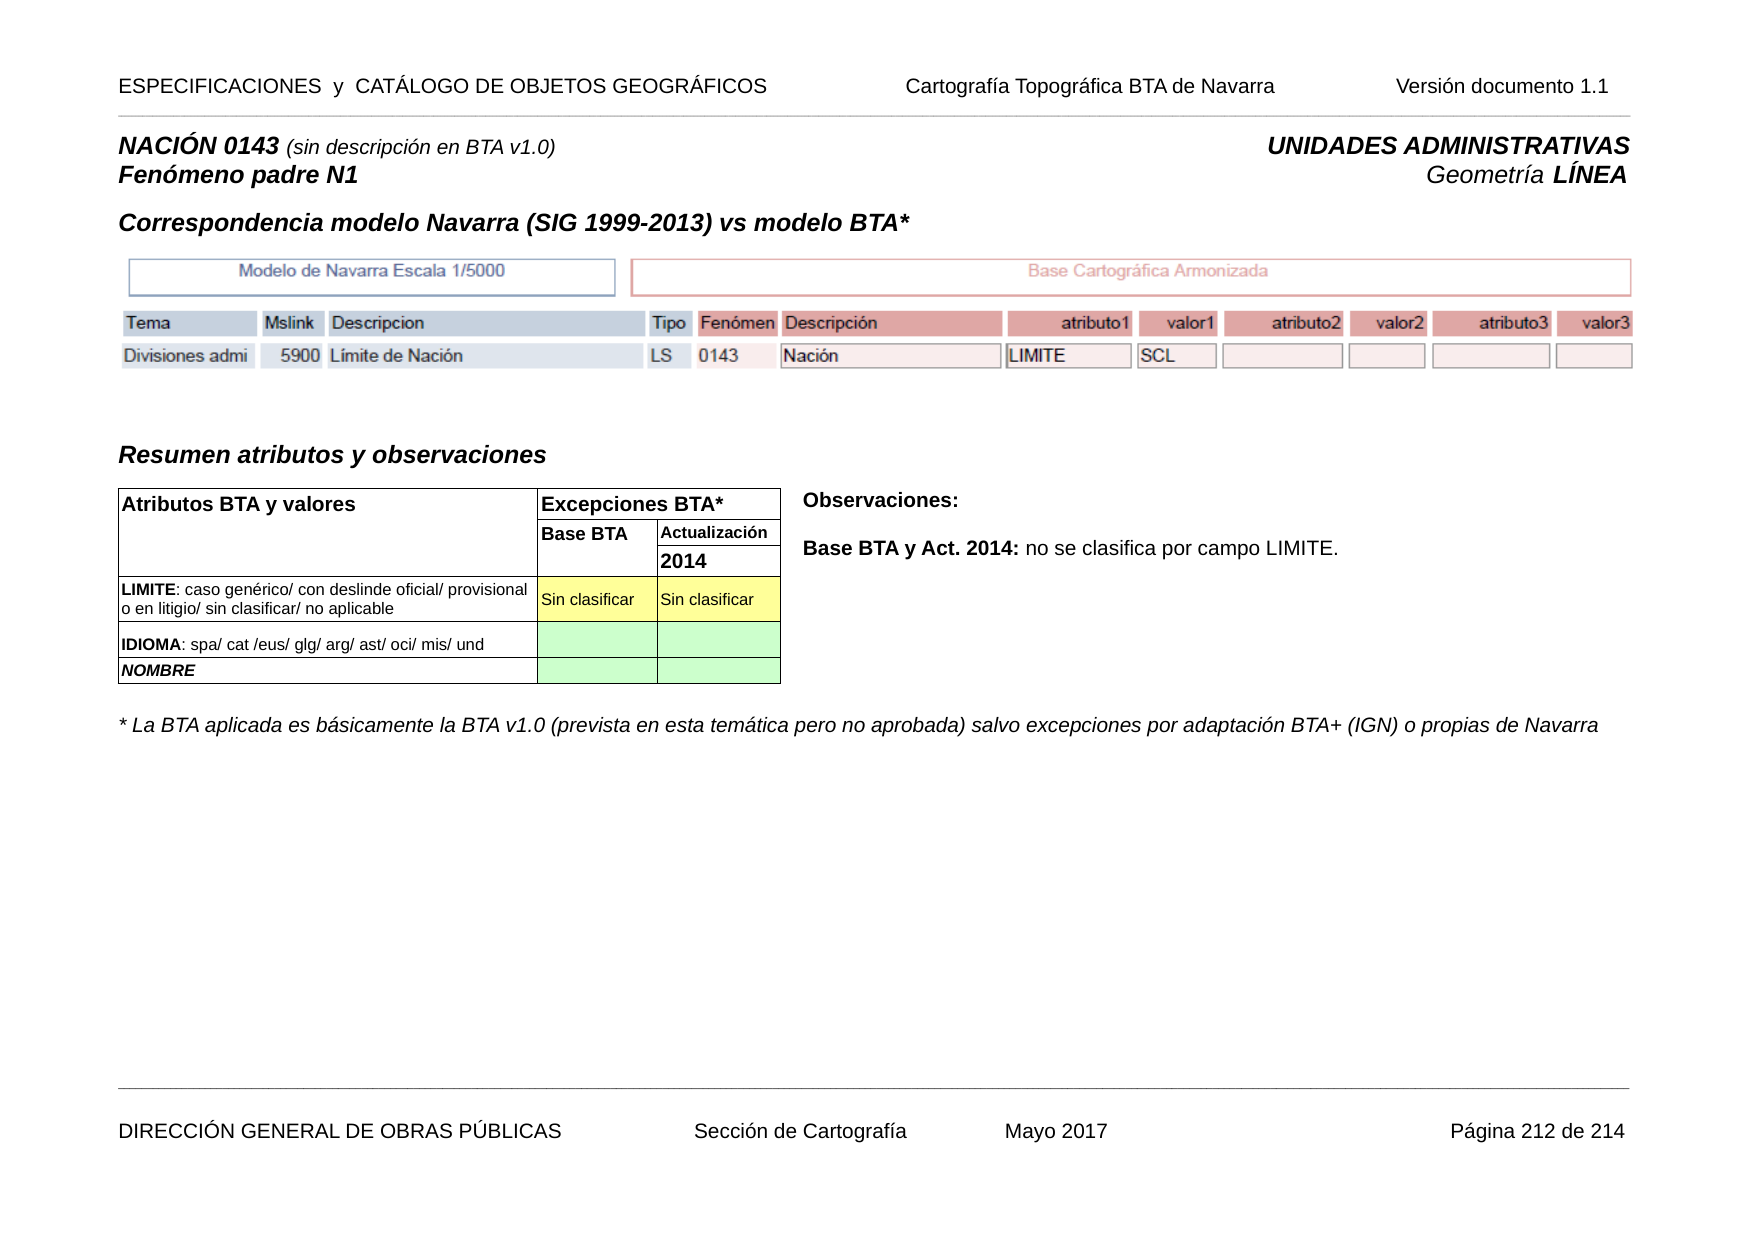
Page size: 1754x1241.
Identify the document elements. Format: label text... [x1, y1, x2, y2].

table_header Excepciones BTA* [538, 489, 780, 519]
text Fenómeno padre N1 Geometría LÍNEA [118, 160, 1636, 189]
table_cell [658, 622, 780, 657]
table_header Observaciones: Base BTA y Act. 2014: no se clasifica por campo LIMITE. [791, 488, 1635, 684]
table_cell LIMITE: caso genérico/ con deslinde oficial/ provisional o en litigio/ sin clasificar/ no aplicable [119, 577, 537, 621]
table_header [107, 488, 118, 684]
text Correspondencia modelo Navarra (SIG 1999-2013) vs modelo BTA* [118, 208, 1636, 237]
text * La BTA aplicada es básicamente la BTA v1.0 (prevista en esta temática pero no aprobada) salvo excepciones por adaptación BTA+ (IGN) o propias de Navarra [118, 713, 1636, 737]
text NACIÓN 0143 (sin descripción en BTA v1.0) UNIDADES ADMINISTRATIVAS [118, 131, 1636, 160]
table_cell NOMBRE [119, 658, 537, 683]
table_cell Actualización [658, 520, 780, 545]
text Resumen atributos y observaciones [118, 440, 1636, 469]
table_header Atributos BTA y valores [119, 489, 537, 576]
table_header [781, 488, 791, 684]
picture [118, 256, 1637, 374]
table_cell [538, 658, 657, 683]
table_cell Sin clasificar [658, 577, 780, 621]
table_cell 2014 [658, 546, 780, 576]
table_cell Base BTA [538, 520, 657, 576]
table_cell IDIOMA: spa/ cat /eus/ glg/ arg/ ast/ oci/ mis/ und [119, 622, 537, 657]
table_cell Sin clasificar [538, 577, 657, 621]
table_cell [658, 658, 780, 683]
table_cell [538, 622, 657, 657]
